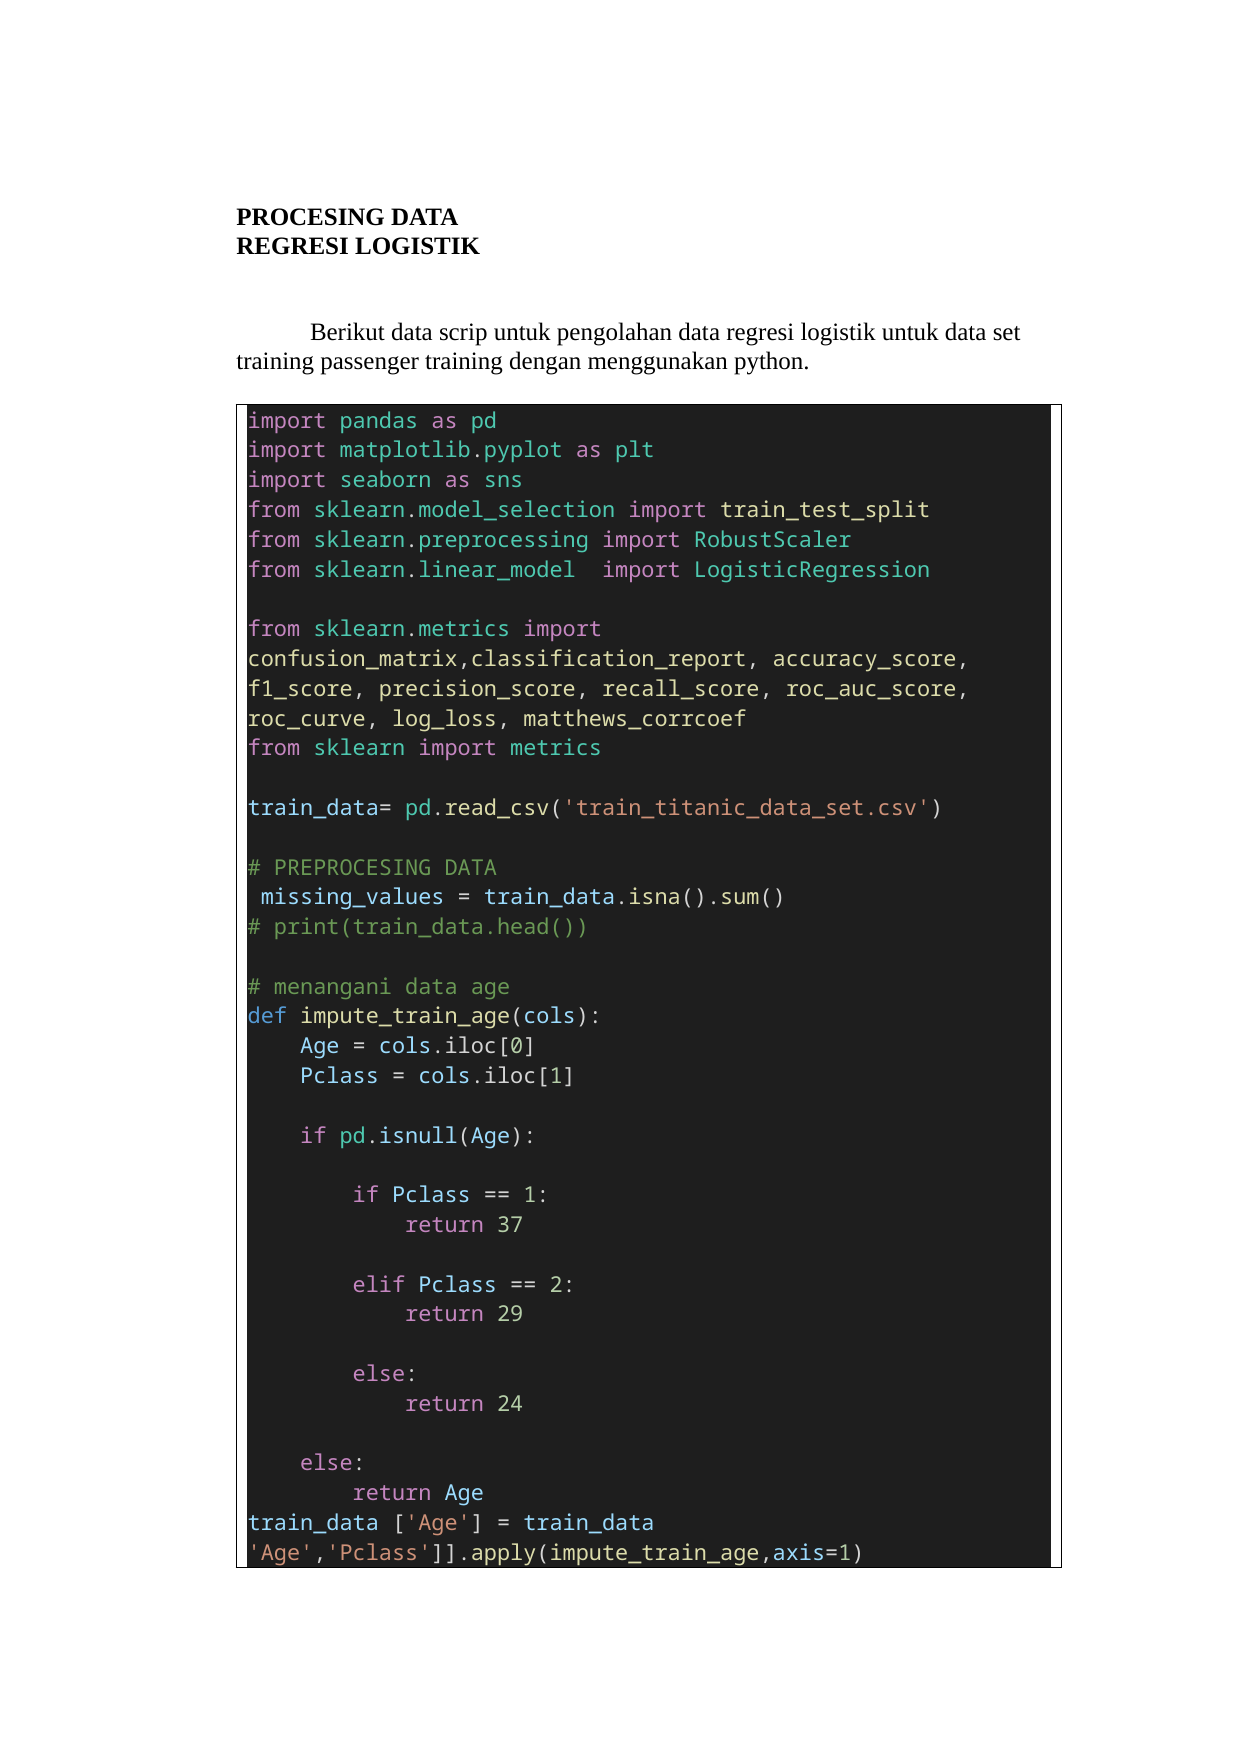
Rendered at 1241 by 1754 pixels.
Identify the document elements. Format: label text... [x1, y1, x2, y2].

text REGRESI LOGISTIK [236, 231, 1063, 260]
text Berikut data scrip untuk pengolahan data regresi logistik untuk data set training passenger training dengan menggunakan python. [236, 317, 1063, 375]
text PROCESING DATA [236, 202, 1063, 231]
